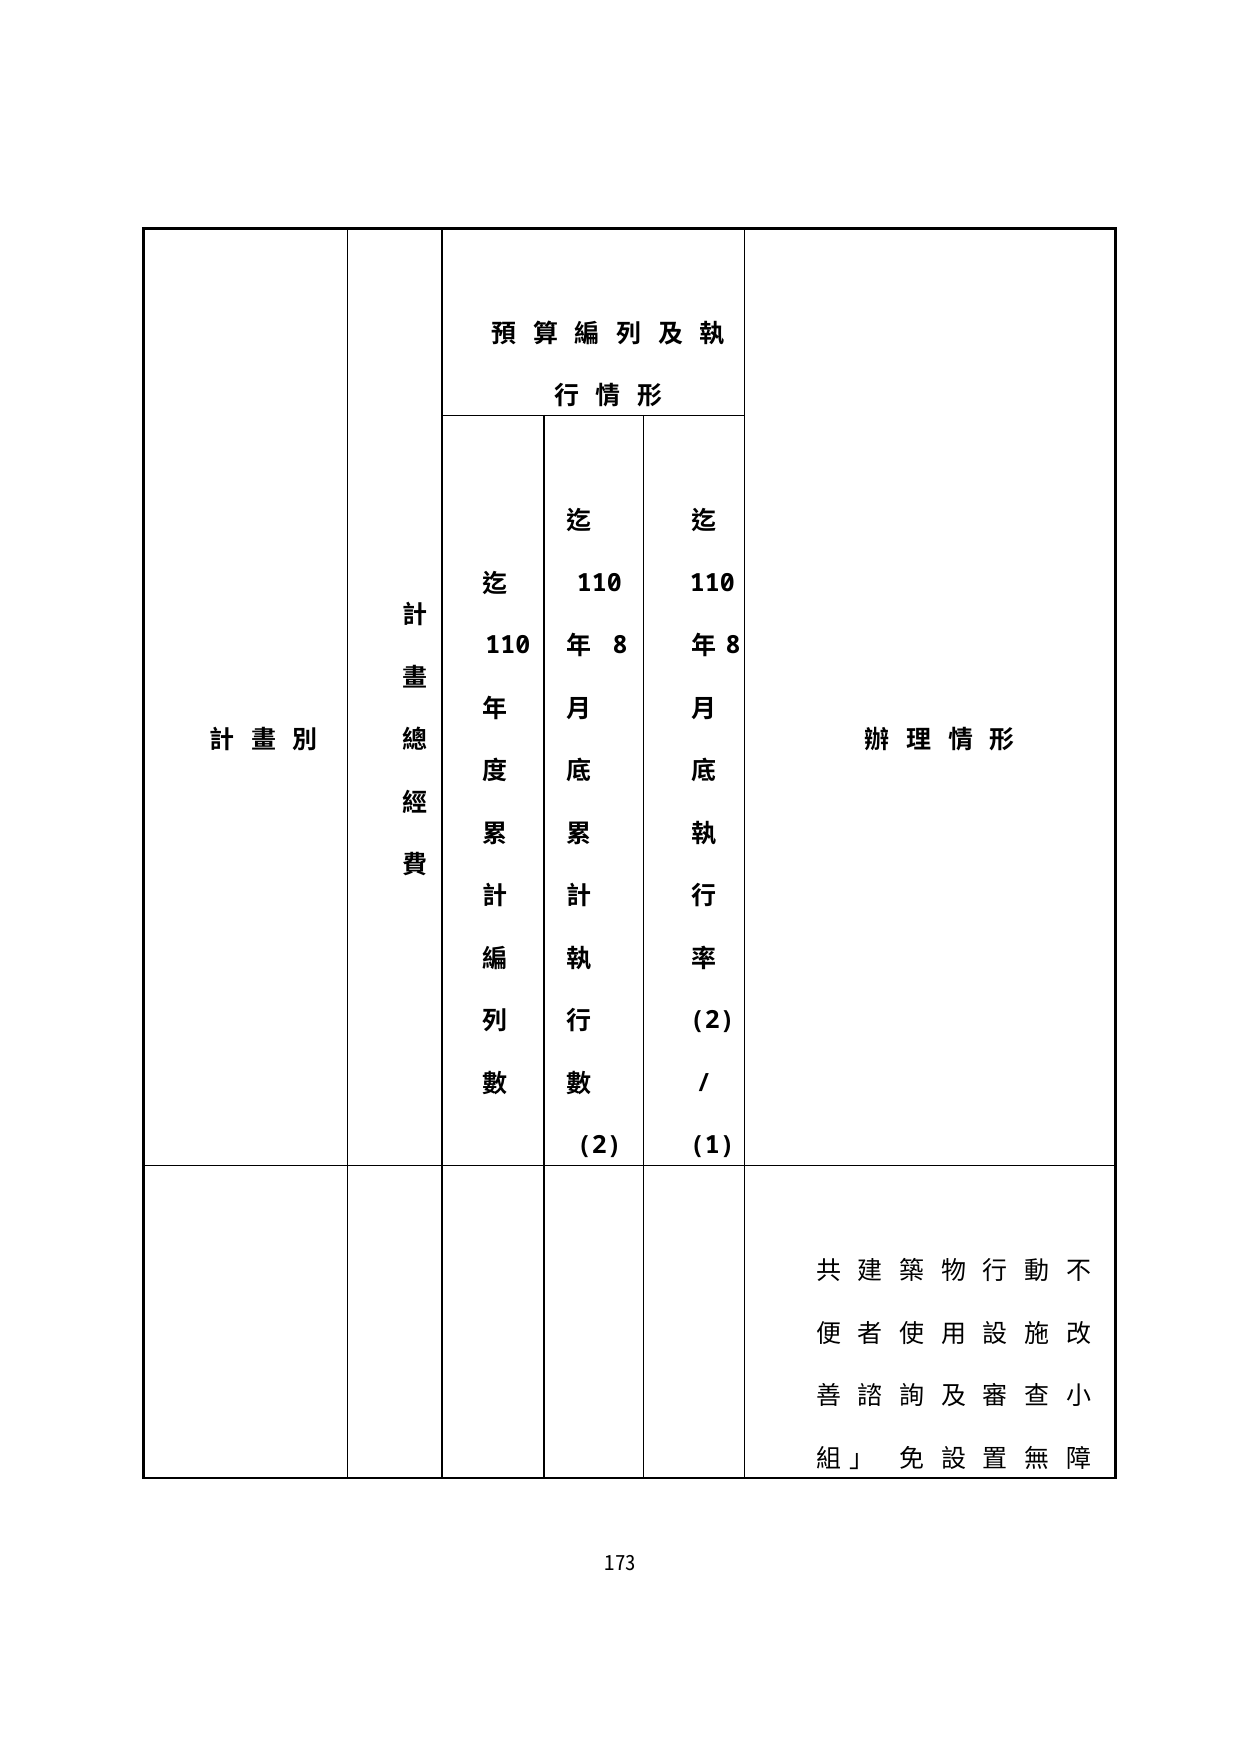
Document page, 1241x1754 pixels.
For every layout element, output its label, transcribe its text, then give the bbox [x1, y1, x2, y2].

table_cell 迄110年8月底執行率(2)/(1) [644, 416, 744, 1165]
table_cell 迄110年8月底累計執行數(2) [545, 416, 643, 1165]
table_header 計畫別 [145, 230, 347, 1165]
table_cell [145, 1166, 347, 1477]
table_header 辦理情形 [745, 230, 1114, 1165]
table_cell [348, 1166, 441, 1477]
table_header 預算編列及執行情形 [443, 230, 744, 415]
table_cell 共建築物行動不便者使用設施改善諮詢及審查小組」免設置無障 [745, 1166, 1114, 1477]
table_cell 迄110年度累計編列數 [443, 416, 543, 1165]
table_cell [443, 1166, 543, 1477]
table_cell [644, 1166, 744, 1477]
table_cell [545, 1166, 643, 1477]
table_header 計畫 總經費 [348, 230, 441, 1165]
